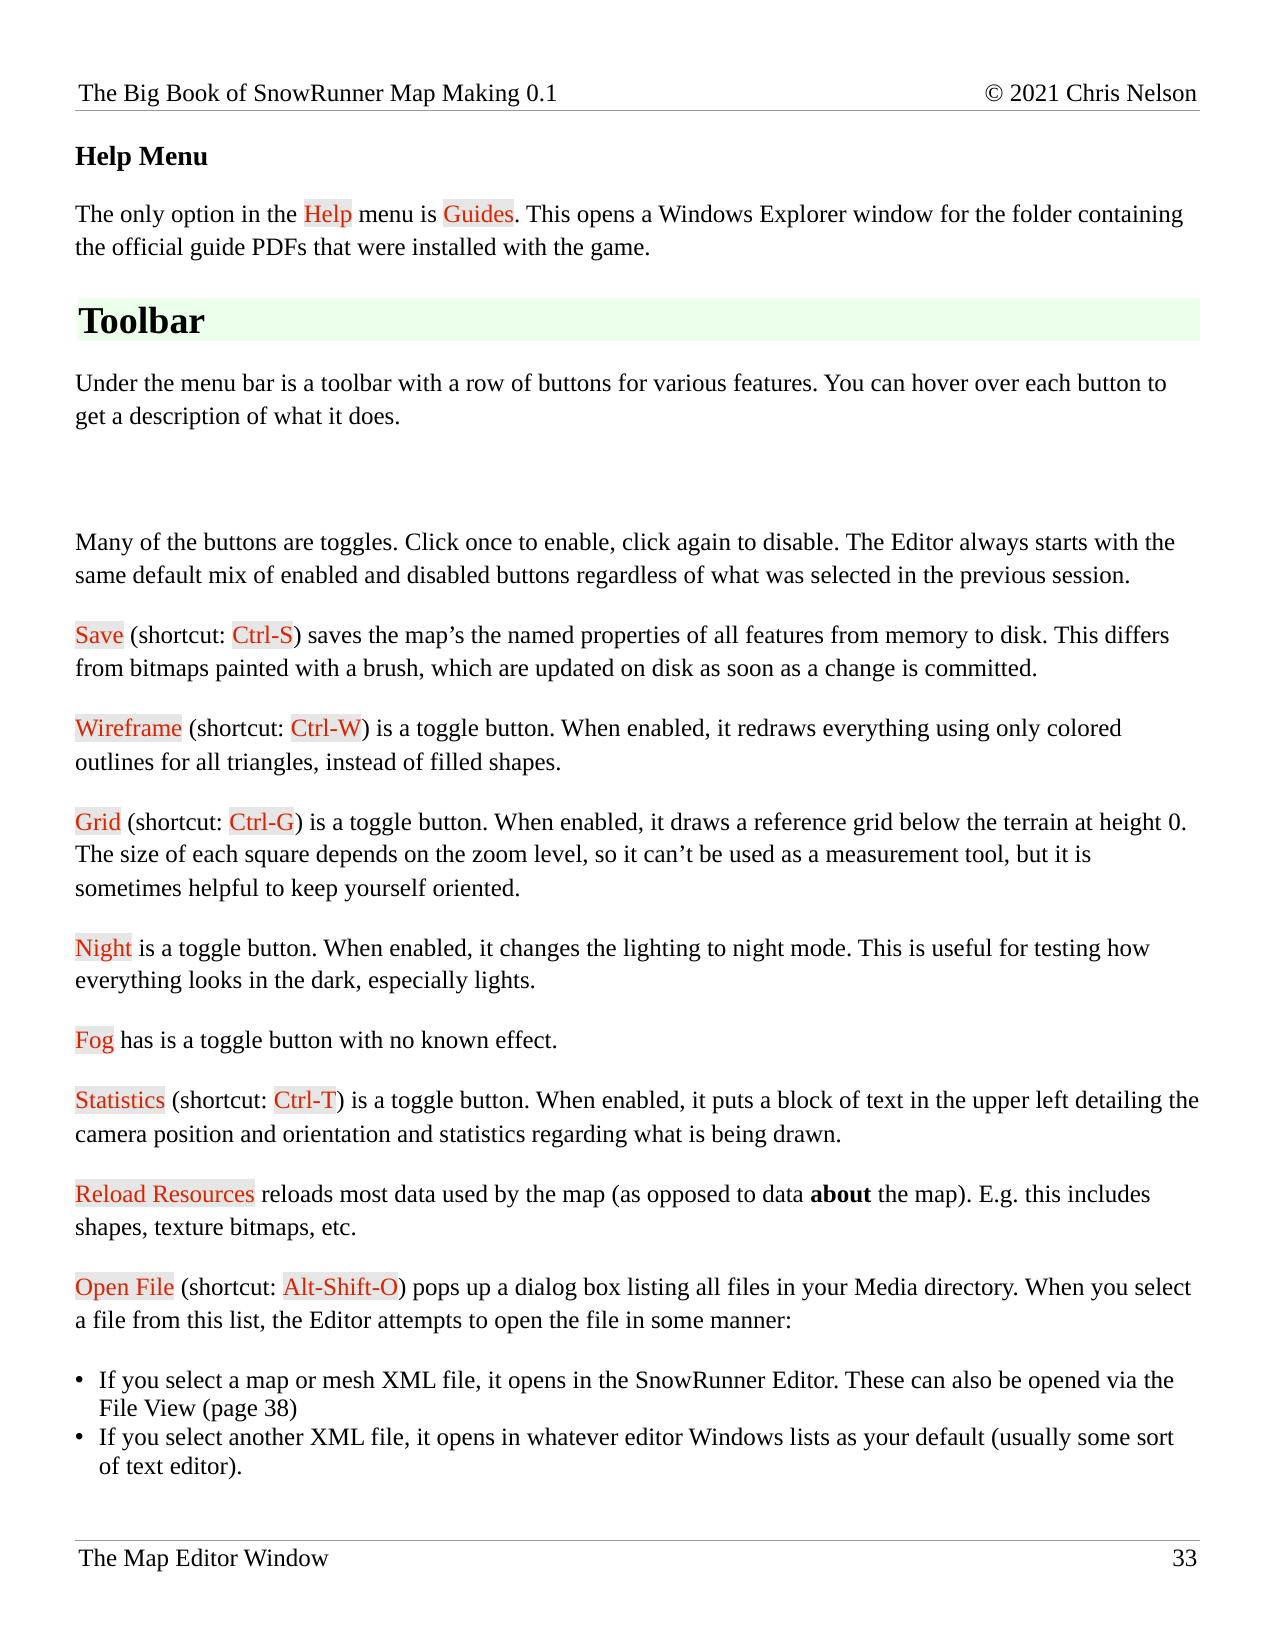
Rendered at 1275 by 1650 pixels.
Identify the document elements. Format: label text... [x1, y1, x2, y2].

subtitle Help Menu [75, 140, 1200, 172]
text Open File (shortcut: Alt-Shift-O) pops up a dialog box listing all files in your Media directory. When you select a file from this list, the Editor attempts to open the file in some manner: [75, 1272, 1200, 1333]
text Save (shortcut: Ctrl-S) saves the map’s the named properties of all features from memory to disk. This differs from bitmaps painted with a brush, which are updated on disk as soon as a change is committed. [75, 621, 1200, 682]
text Reload Resources reloads most data used by the map (as opposed to data about the map). E.g. this includes shapes, texture bitmaps, etc. [75, 1179, 1200, 1240]
text Grid (shortcut: Ctrl-G) is a toggle button. When enabled, it draws a reference grid below the terrain at height 0. The size of each square depends on the zoom level, so it can’t be used as a measurement tool, but it is sometimes helpful to keep yourself oriented. [75, 807, 1200, 901]
text Statistics (shortcut: Ctrl-T) is a toggle button. When enabled, it puts a block of text in the upper left detailing the camera position and orientation and statistics regarding what is being drawn. [75, 1086, 1200, 1147]
text Fog has is a toggle button with no known effect. [114, 1026, 1200, 1054]
text Many of the buttons are toggles. Click once to enable, click again to disable. The Editor always starts with the same default mix of enabled and disabled buttons regardless of what was selected in the previous session. [75, 527, 1200, 589]
text Wireframe (shortcut: Ctrl-W) is a toggle button. When enabled, it redraws everything using only colored outlines for all triangles, instead of filled shapes. [75, 713, 1200, 775]
text The only option in the Help menu is Guides. This opens a Windows Explorer window for the folder containing the official guide PDFs that were installed with the game. [75, 199, 1200, 261]
text Night is a toggle button. When enabled, it changes the lighting to night mode. This is useful for testing how everything looks in the dark, especially lights. [75, 933, 1200, 994]
subtitle Toolbar [78, 298, 1200, 341]
list If you select a map or mesh XML file, it opens in the SnowRunner Editor. These can also be opened via the File View (page 38) [75, 1365, 1200, 1422]
list If you select another XML file, it opens in whatever editor Windows lists as your default (usually some sort of text editor). [75, 1422, 1200, 1480]
text Under the menu bar is a toolbar with a row of buttons for various features. You can hover over each button to get a description of what it does. [75, 368, 1200, 430]
